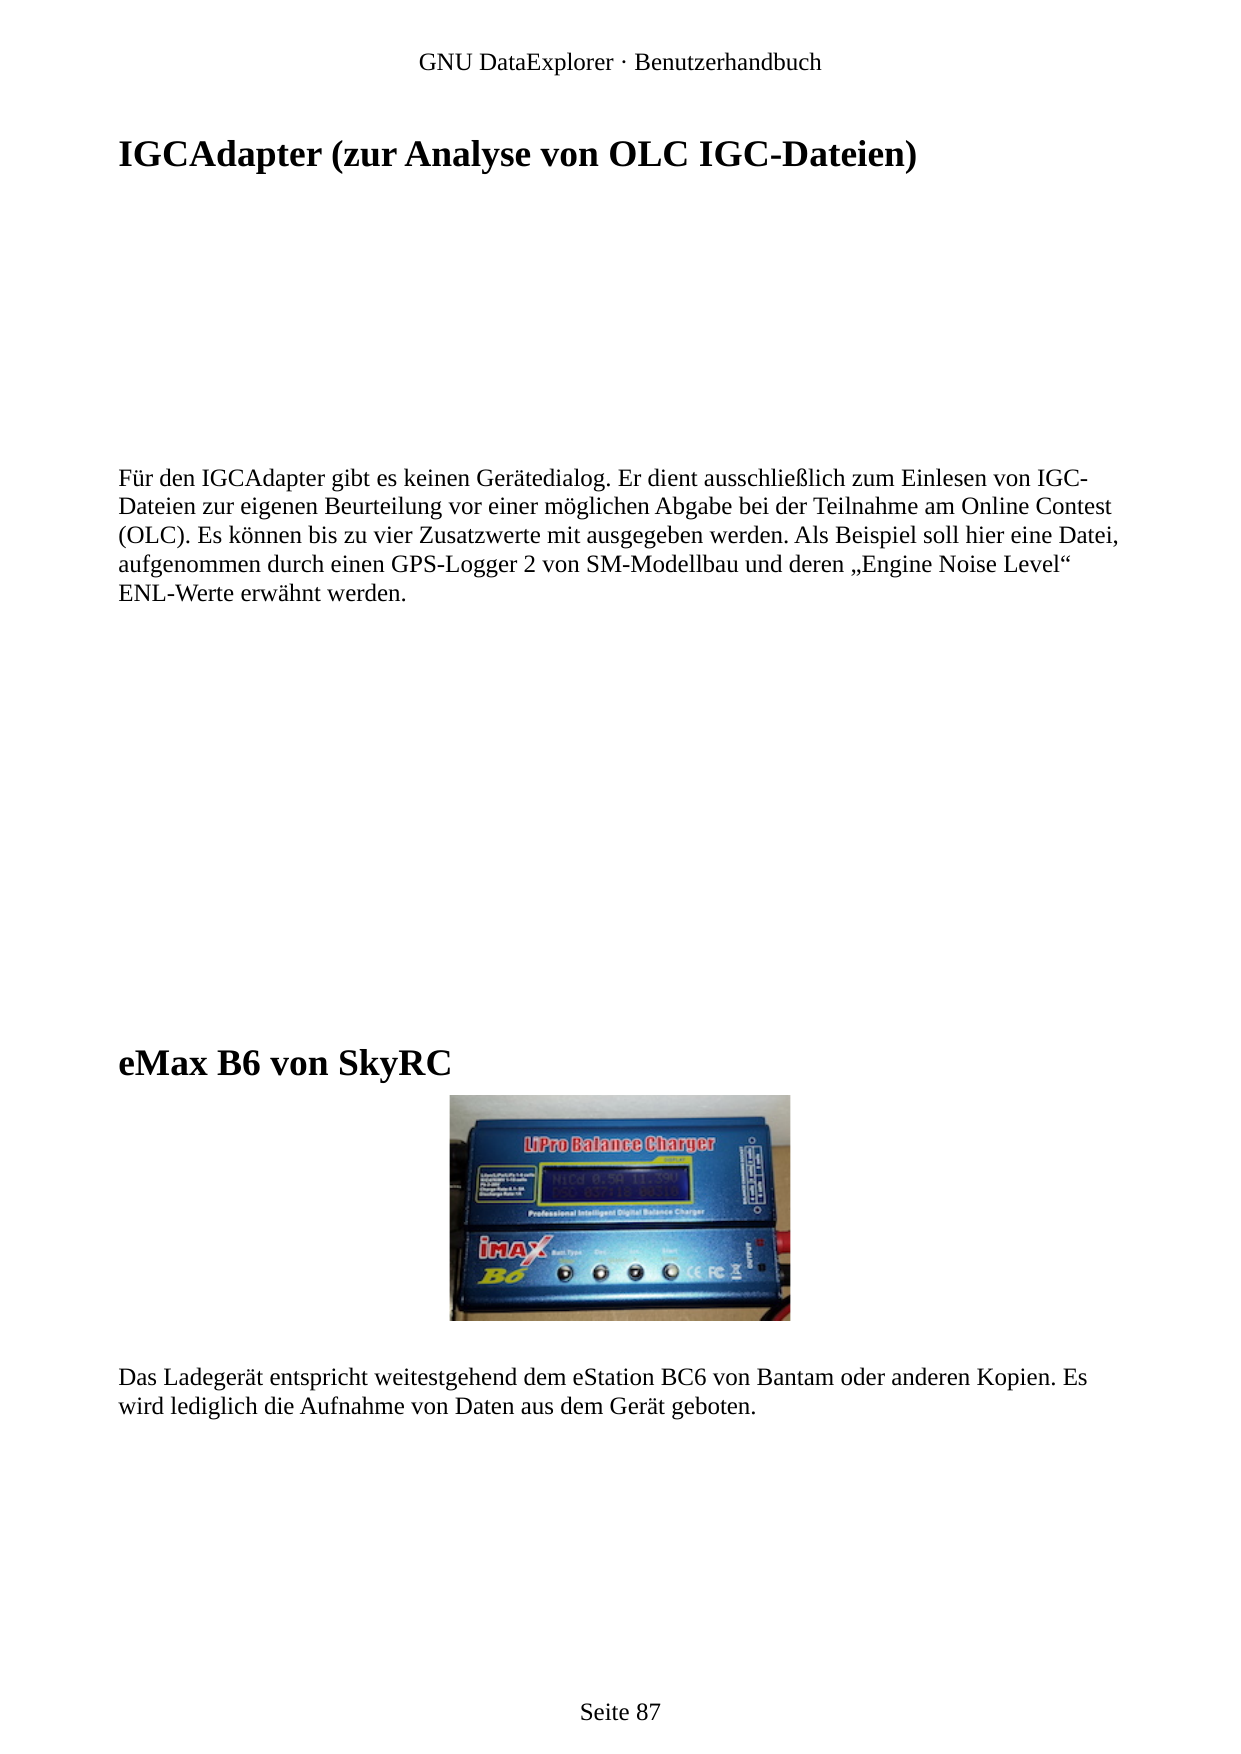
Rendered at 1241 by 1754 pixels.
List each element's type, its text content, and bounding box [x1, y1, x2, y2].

text Für den IGCAdapter gibt es keinen Gerätedialog. Er dient ausschließlich zum Einlesen von IGC-Dateien zur eigenen Beurteilung vor einer möglichen Abgabe bei der Teilnahme am Online Contest (OLC). Es können bis zu vier Zusatzwerte mit ausgegeben werden. Als Beispiel soll hier eine Datei, aufgenommen durch einen GPS-Logger 2 von SM-Modellbau und deren „Engine Noise Level“ ENL-Werte erwähnt werden. [118, 463, 1122, 606]
subtitle IGCAdapter (zur Analyse von OLC IGC-Dateien) [118, 131, 1122, 174]
text Das Ladegerät entspricht weitestgehend dem eStation BC6 von Bantam oder anderen Kopien. Es wird lediglich die Aufnahme von Daten aus dem Gerät geboten. [118, 1362, 1122, 1419]
subtitle eMax B6 von SkyRC [118, 1040, 1122, 1083]
picture [449, 1095, 791, 1321]
